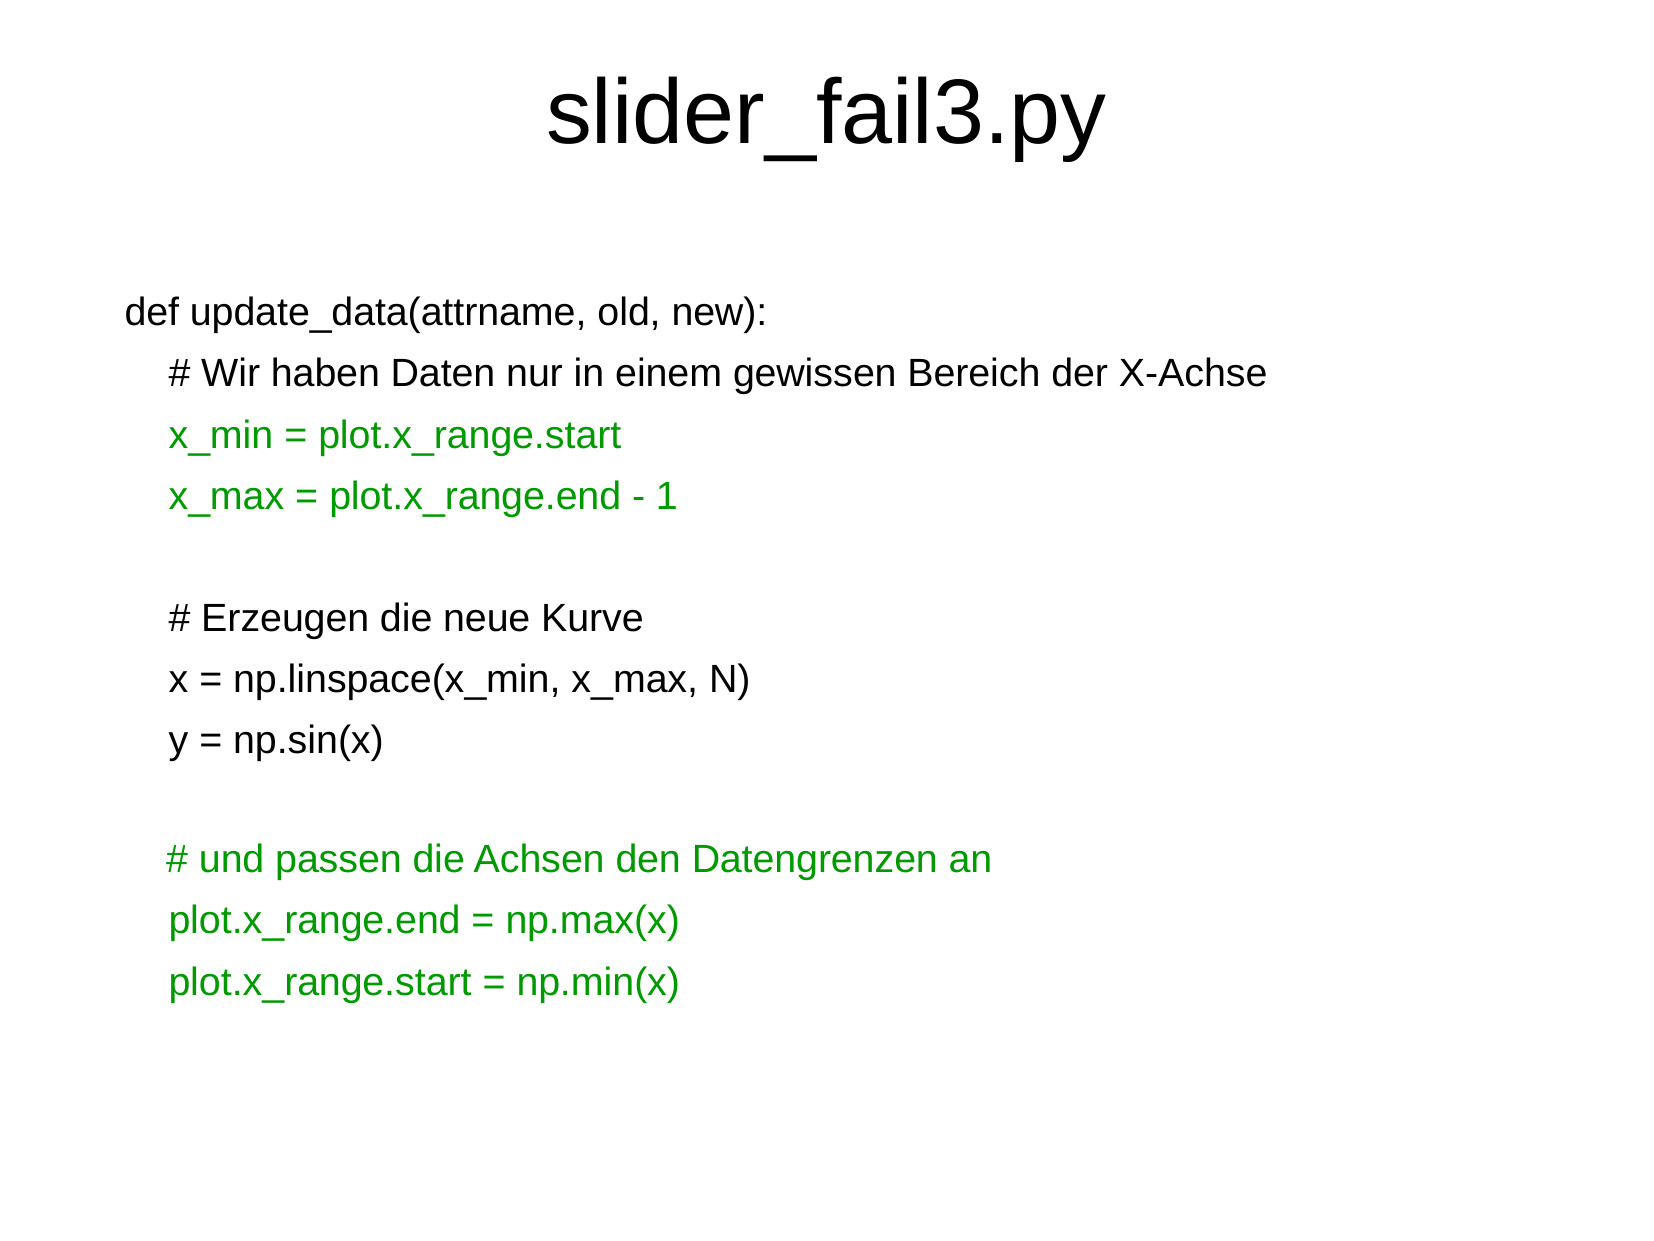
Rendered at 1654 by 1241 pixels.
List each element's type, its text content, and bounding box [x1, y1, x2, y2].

list def update_data(attrname, old, new): # Wir haben Daten nur in einem gewissen Bereich der X-Achse x_min = plot.x_range.start x_max = plot.x_range.end - 1 # Erzeugen die neue Kurve x = np.linspace(x_min, x_max, N) y = np.sin(x) # und passen die Achsen den Datengrenzen an plot.x_range.end = np.max(x) plot.x_range.start = np.min(x) [82, 290, 1571, 1010]
title slider_fail3.py [82, 8, 1571, 216]
